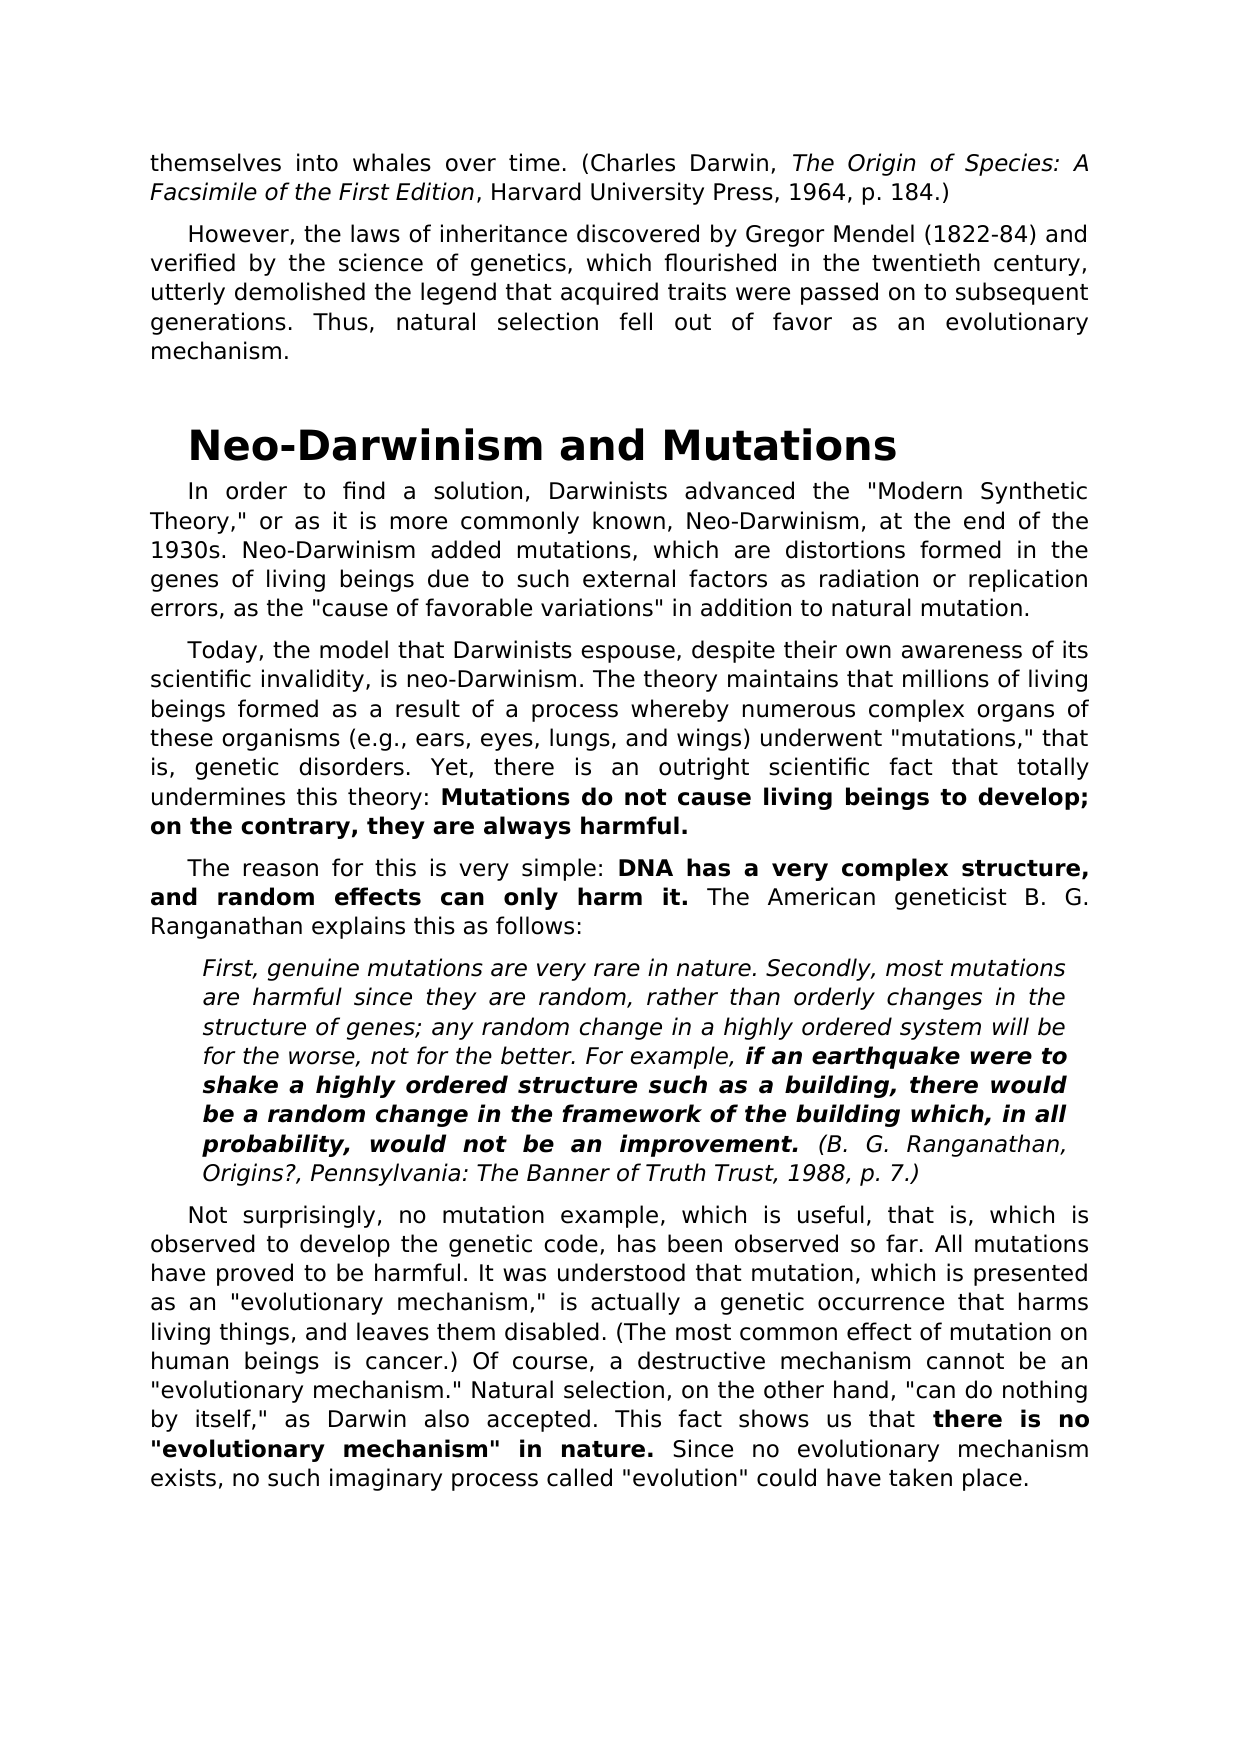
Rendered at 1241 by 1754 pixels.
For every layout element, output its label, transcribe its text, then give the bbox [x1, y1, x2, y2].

text The reason for this is very simple: DNA has a very complex structure, and random effects can only harm it. The American geneticist B. G. Ranganathan explains this as follows: [150, 855, 1090, 940]
text However, the laws of inheritance discovered by Gregor Mendel (1822-84) and verified by the science of genetics, which flourished in the twentieth century, utterly demolished the legend that acquired traits were passed on to subsequent generations. Thus, natural selection fell out of favor as an evolutionary mechanism. [150, 221, 1090, 365]
text Not surprisingly, no mutation example, which is useful, that is, which is observed to develop the genetic code, has been observed so far. All mutations have proved to be harmful. It was understood that mutation, which is presented as an "evolutionary mechanism," is actually a genetic occurrence that harms living things, and leaves them disabled. (The most common effect of mutation on human beings is cancer.) Of course, a destructive mechanism cannot be an "evolutionary mechanism." Natural selection, on the other hand, "can do nothing by itself," as Darwin also accepted. This fact shows us that there is no "evolutionary mechanism" in nature. Since no evolutionary mechanism exists, no such imaginary process called "evolution" could have taken place. [150, 1202, 1090, 1492]
subtitle Neo-Darwinism and Mutations [187, 422, 1090, 470]
text First, genuine mutations are very rare in nature. Secondly, most mutations are harmful since they are random, rather than orderly changes in the structure of genes; any random change in a highly ordered system will be for the worse, not for the better. For example, if an earthquake were to shake a highly ordered structure such as a building, there would be a random change in the framework of the building which, in all probability, would not be an improvement. (B. G. Ranganathan, Origins?, Pennsylvania: The Banner of Truth Trust, 1988, p. 7.) [202, 955, 1068, 1187]
text themselves into whales over time. (Charles Darwin, The Origin of Species: A Facsimile of the First Edition, Harvard University Press, 1964, p. 184.) [150, 150, 1090, 206]
text In order to find a solution, Darwinists advanced the "Modern Synthetic Theory," or as it is more commonly known, Neo-Darwinism, at the end of the 1930s. Neo-Darwinism added mutations, which are distortions formed in the genes of living beings due to such external factors as radiation or replication errors, as the "cause of favorable variations" in addition to natural mutation. [150, 478, 1090, 622]
text Today, the model that Darwinists espouse, despite their own awareness of its scientific invalidity, is neo-Darwinism. The theory maintains that millions of living beings formed as a result of a process whereby numerous complex organs of these organisms (e.g., ears, eyes, lungs, and wings) underwent "mutations," that is, genetic disorders. Yet, there is an outright scientific fact that totally undermines this theory: Mutations do not cause living beings to develop; on the contrary, they are always harmful. [150, 637, 1090, 840]
